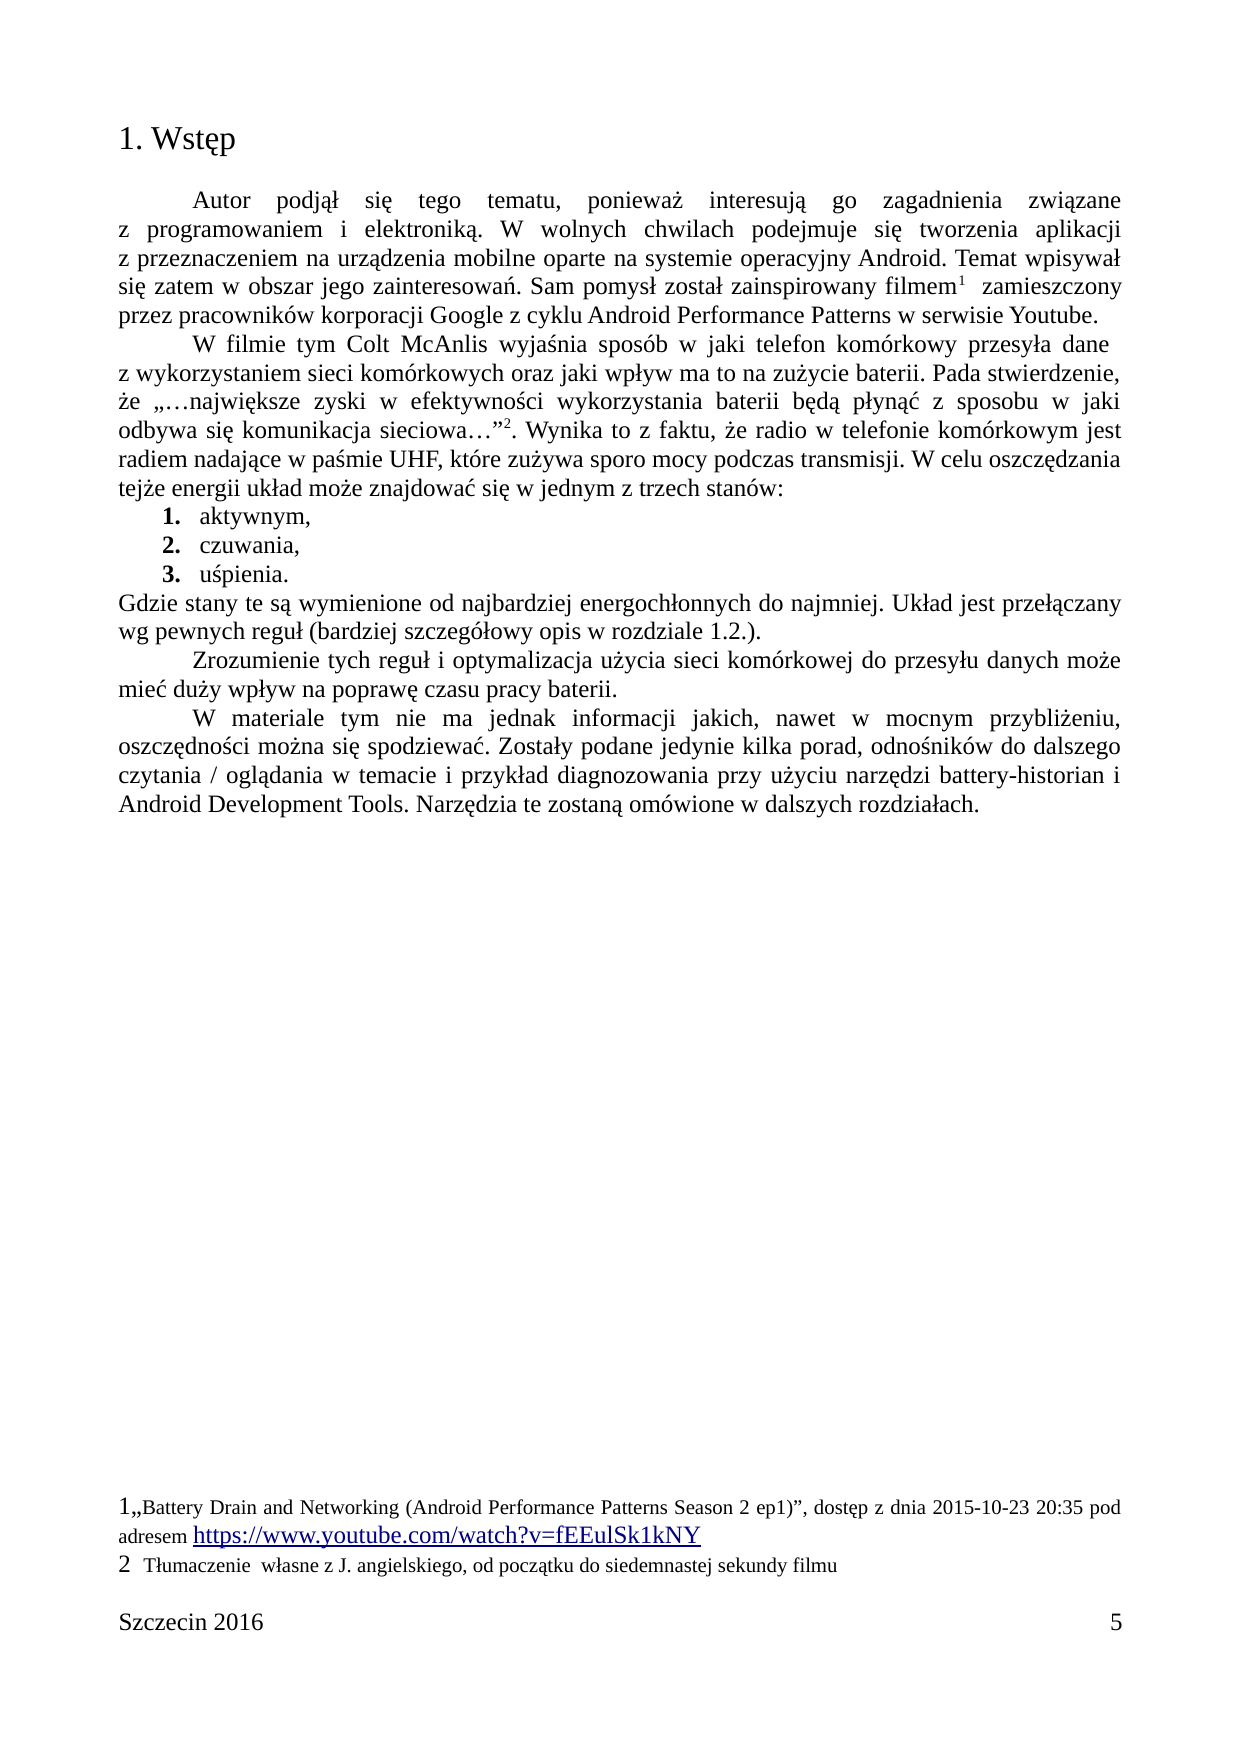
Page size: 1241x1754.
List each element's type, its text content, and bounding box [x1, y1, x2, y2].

list czuwania, [162, 530, 1122, 559]
text Tłumaczenie własne z J. angielskiego, od początku do siedemnastej sekundy filmu [118, 1549, 1122, 1578]
text W filmie tym Colt McAnlis wyjaśnia sposób w jaki telefon komórkowy przesyła dane z wykorzystaniem sieci komórkowych oraz jaki wpływ ma to na zużycie baterii. Pada stwierdzenie, że „…największe zyski w efektywności wykorzystania baterii będą płynąć z sposobu w jaki odbywa się komunikacja sieciowa…”. Wynika to z faktu, że radio w telefonie komórkowym jest radiem nadające w paśmie UHF, które zużywa sporo mocy podczas transmisji. W celu oszczędzania tejże energii układ może znajdować się w jednym z trzech stanów: [118, 329, 1122, 501]
text Gdzie stany te są wymienione od najbardziej energochłonnych do najmniej. Układ jest przełączany wg pewnych reguł (bardziej szczegółowy opis w rozdziale 1.2.). [118, 588, 1122, 645]
text W materiale tym nie ma jednak informacji jakich, nawet w mocnym przybliżeniu, oszczędności można się spodziewać. Zostały podane jedynie kilka porad, odnośników do dalszego czytania / oglądania w temacie i przykład diagnozowania przy użyciu narzędzi battery-historian i Android Development Tools. Narzędzia te zostaną omówione w dalszych rozdziałach. [118, 703, 1122, 818]
text Zrozumienie tych reguł i optymalizacja użycia sieci komórkowej do przesyłu danych może mieć duży wpływ na poprawę czasu pracy baterii. [118, 645, 1122, 703]
text Autor podjął się tego tematu, ponieważ interesują go zagadnienia związane z programowaniem i elektroniką. W wolnych chwilach podejmuje się tworzenia aplikacji z przeznaczeniem na urządzenia mobilne oparte na systemie operacyjny Android. Temat wpisywał się zatem w obszar jego zainteresowań. Sam pomysł został zainspirowany filmem zamieszczony przez pracowników korporacji Google z cyklu Android Performance Patterns w serwisie Youtube. [118, 185, 1122, 329]
subtitle 1. Wstęp [118, 118, 1122, 156]
list uśpienia. [162, 559, 1122, 588]
text „Battery Drain and Networking (Android Performance Patterns Season 2 ep1)”, dostęp z dnia 2015-10-23 20:35 pod adresem https://www.youtube.com/watch?v=fEEulSk1kNY [118, 1491, 1122, 1549]
list aktywnym, [162, 501, 1122, 530]
